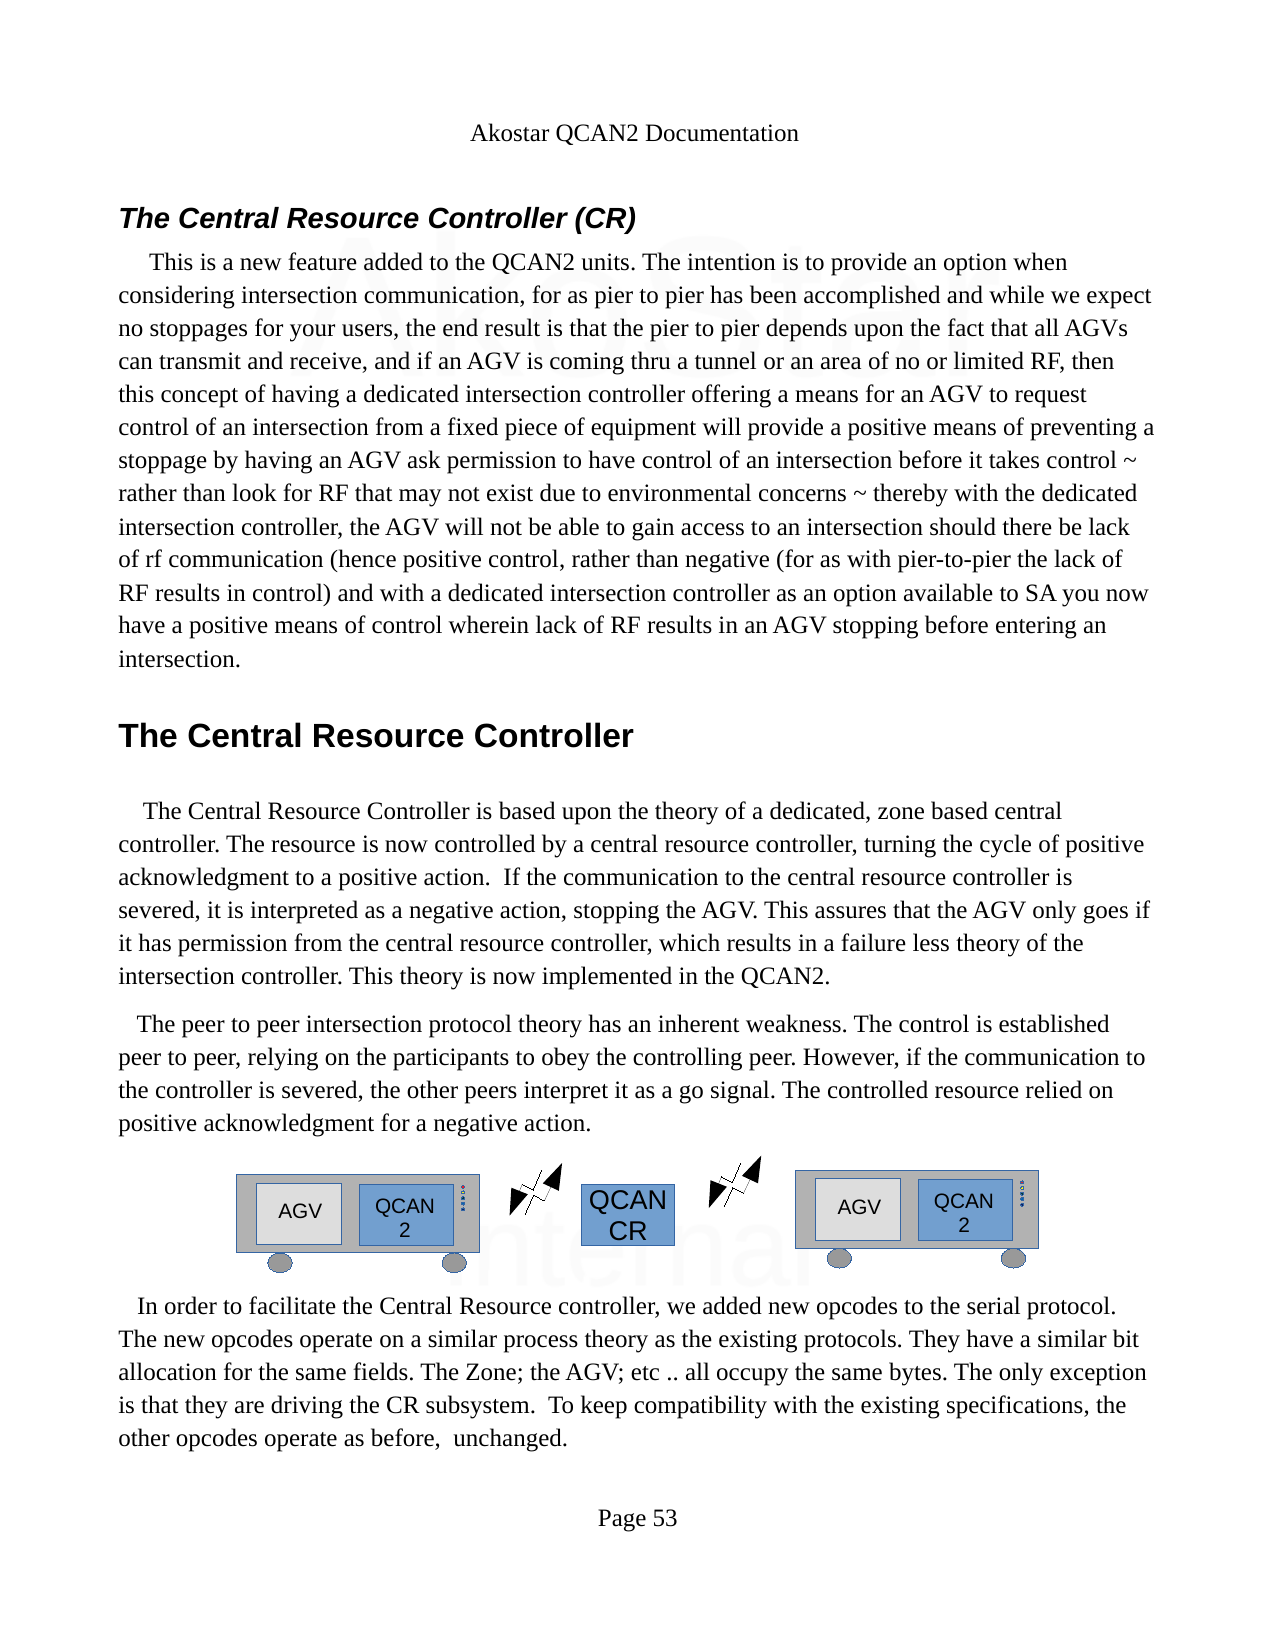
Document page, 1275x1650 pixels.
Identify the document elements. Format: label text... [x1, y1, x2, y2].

subtitle The Central Resource Controller (CR) [118, 201, 1157, 235]
text The peer to peer intersection protocol theory has an inherent weakness. The control is established peer to peer, relying on the participants to obey the controlling peer. However, if the communication to the controller is severed, the other peers interpret it as a go signal. The controlled resource relied on positive acknowledgment for a negative action. [118, 1009, 1157, 1137]
text In order to facilitate the Central Resource controller, we added new opcodes to the serial protocol. The new opcodes operate on a similar process theory as the existing protocols. They have a similar bit allocation for the same fields. The Zone; the AGV; etc .. all occupy the same bytes. The only exception is that they are driving the CR subsystem. To keep compatibility with the existing specifications, the other opcodes operate as before, unchanged. [118, 1291, 1157, 1452]
subtitle The Central Resource Controller [118, 716, 1157, 755]
text The Central Resource Controller is based upon the theory of a dedicated, zone based central controller. The resource is now controlled by a central resource controller, turning the cycle of positive acknowledgment to a positive action. If the communication to the central resource controller is severed, it is interpreted as a negative action, stopping the AGV. This assures that the AGV only goes if it has permission from the central resource controller, which results in a failure less theory of the intersection controller. This theory is now implemented in the QCAN2. [118, 796, 1157, 990]
text This is a new feature added to the QCAN2 units. The intention is to provide an option when considering intersection communication, for as pier to pier has been accomplished and while we expect no stoppages for your users, the end result is that the pier to pier depends upon the fact that all AGVs can transmit and receive, and if an AGV is coming thru a tunnel or an area of no or limited RF, then this concept of having a dedicated intersection controller offering a means for an AGV to request control of an intersection from a fixed piece of equipment will provide a positive means of preventing a stoppage by having an AGV ask permission to have control of an intersection before it takes control ~ rather than look for RF that may not exist due to environmental concerns ~ thereby with the dedicated intersection controller, the AGV will not be able to gain access to an intersection should there be lack of rf communication (hence positive control, rather than negative (for as with pier-to-pier the lack of RF results in control) and with a dedicated intersection controller as an option available to SA you now have a positive means of control wherein lack of RF results in an AGV stopping before entering an intersection. [118, 247, 1157, 672]
